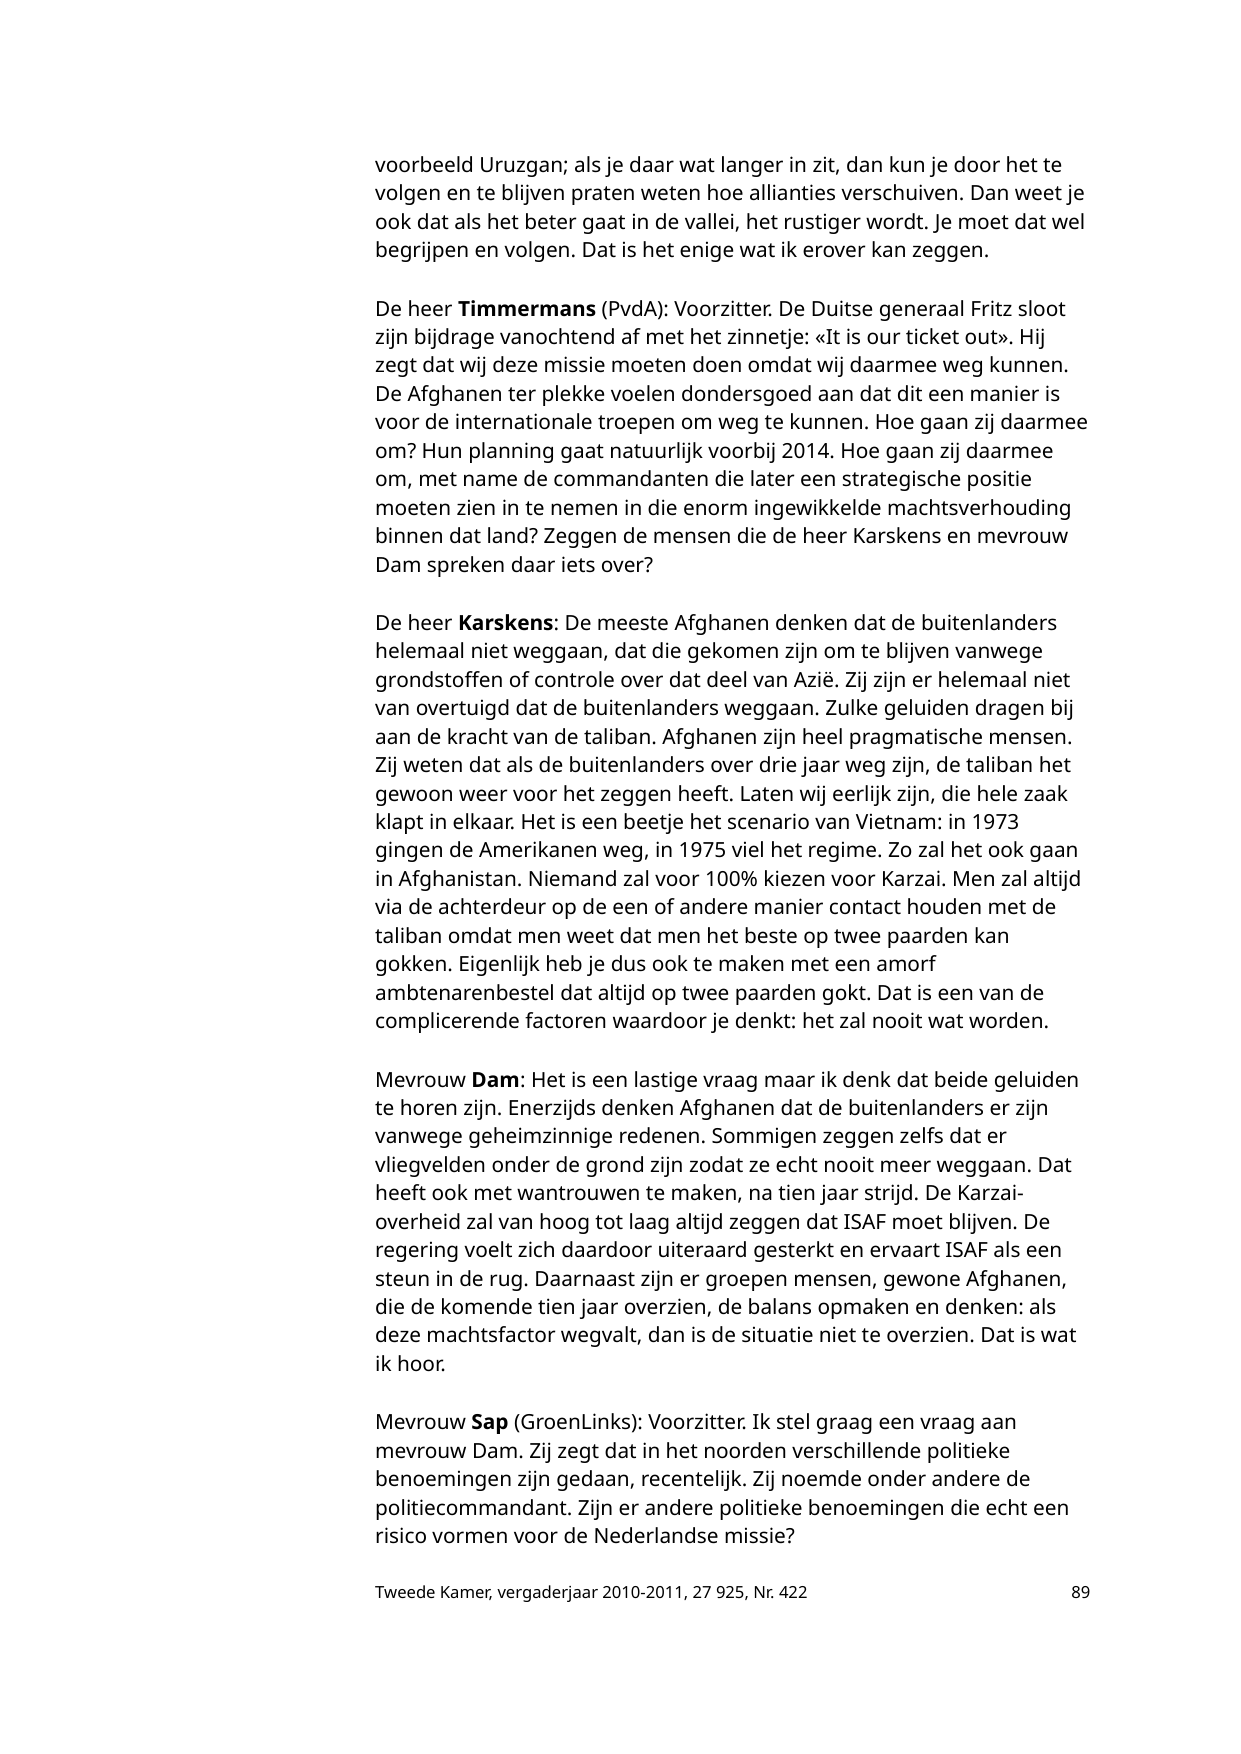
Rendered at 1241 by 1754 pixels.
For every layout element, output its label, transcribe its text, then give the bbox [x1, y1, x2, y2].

text De heer Timmermans (PvdA): Voorzitter. De Duitse generaal Fritz sloot zijn bijdrage vanochtend af met het zinnetje: «It is our ticket out». Hij zegt dat wij deze missie moeten doen omdat wij daarmee weg kunnen. De Afghanen ter plekke voelen dondersgoed aan dat dit een manier is voor de internationale troepen om weg te kunnen. Hoe gaan zij daarmee om? Hun planning gaat natuurlijk voorbij 2014. Hoe gaan zij daarmee om, met name de commandanten die later een strategische positie moeten zien in te nemen in die enorm ingewikkelde machtsverhouding binnen dat land? Zeggen de mensen die de heer Karskens en mevrouw Dam spreken daar iets over? [375, 294, 1090, 578]
text Mevrouw Dam: Het is een lastige vraag maar ik denk dat beide geluiden te horen zijn. Enerzijds denken Afghanen dat de buitenlanders er zijn vanwege geheimzinnige redenen. Sommigen zeggen zelfs dat er vliegvelden onder de grond zijn zodat ze echt nooit meer weggaan. Dat heeft ook met wantrouwen te maken, na tien jaar strijd. De Karzai-overheid zal van hoog tot laag altijd zeggen dat ISAF moet blijven. De regering voelt zich daardoor uiteraard gesterkt en ervaart ISAF als een steun in de rug. Daarnaast zijn er groepen mensen, gewone Afghanen, die de komende tien jaar overzien, de balans opmaken en denken: als deze machtsfactor wegvalt, dan is de situatie niet te overzien. Dat is wat ik hoor. [375, 1065, 1090, 1377]
text Mevrouw Sap (GroenLinks): Voorzitter. Ik stel graag een vraag aan mevrouw Dam. Zij zegt dat in het noorden verschillende politieke benoemingen zijn gedaan, recentelijk. Zij noemde onder andere de politiecommandant. Zijn er andere politieke benoemingen die echt een risico vormen voor de Nederlandse missie? [375, 1407, 1090, 1550]
text voorbeeld Uruzgan; als je daar wat langer in zit, dan kun je door het te volgen en te blijven praten weten hoe allianties verschuiven. Dan weet je ook dat als het beter gaat in de vallei, het rustiger wordt. Je moet dat wel begrijpen en volgen. Dat is het enige wat ik erover kan zeggen. [375, 150, 1090, 264]
text De heer Karskens: De meeste Afghanen denken dat de buitenlanders helemaal niet weggaan, dat die gekomen zijn om te blijven vanwege grondstoffen of controle over dat deel van Azië. Zij zijn er helemaal niet van overtuigd dat de buitenlanders weggaan. Zulke geluiden dragen bij aan de kracht van de taliban. Afghanen zijn heel pragmatische mensen. Zij weten dat als de buitenlanders over drie jaar weg zijn, de taliban het gewoon weer voor het zeggen heeft. Laten wij eerlijk zijn, die hele zaak klapt in elkaar. Het is een beetje het scenario van Vietnam: in 1973 gingen de Amerikanen weg, in 1975 viel het regime. Zo zal het ook gaan in Afghanistan. Niemand zal voor 100% kiezen voor Karzai. Men zal altijd via de achterdeur op de een of andere manier contact houden met de taliban omdat men weet dat men het beste op twee paarden kan gokken. Eigenlijk heb je dus ook te maken met een amorf ambtenarenbestel dat altijd op twee paarden gokt. Dat is een van de complicerende factoren waardoor je denkt: het zal nooit wat worden. [375, 608, 1090, 1035]
